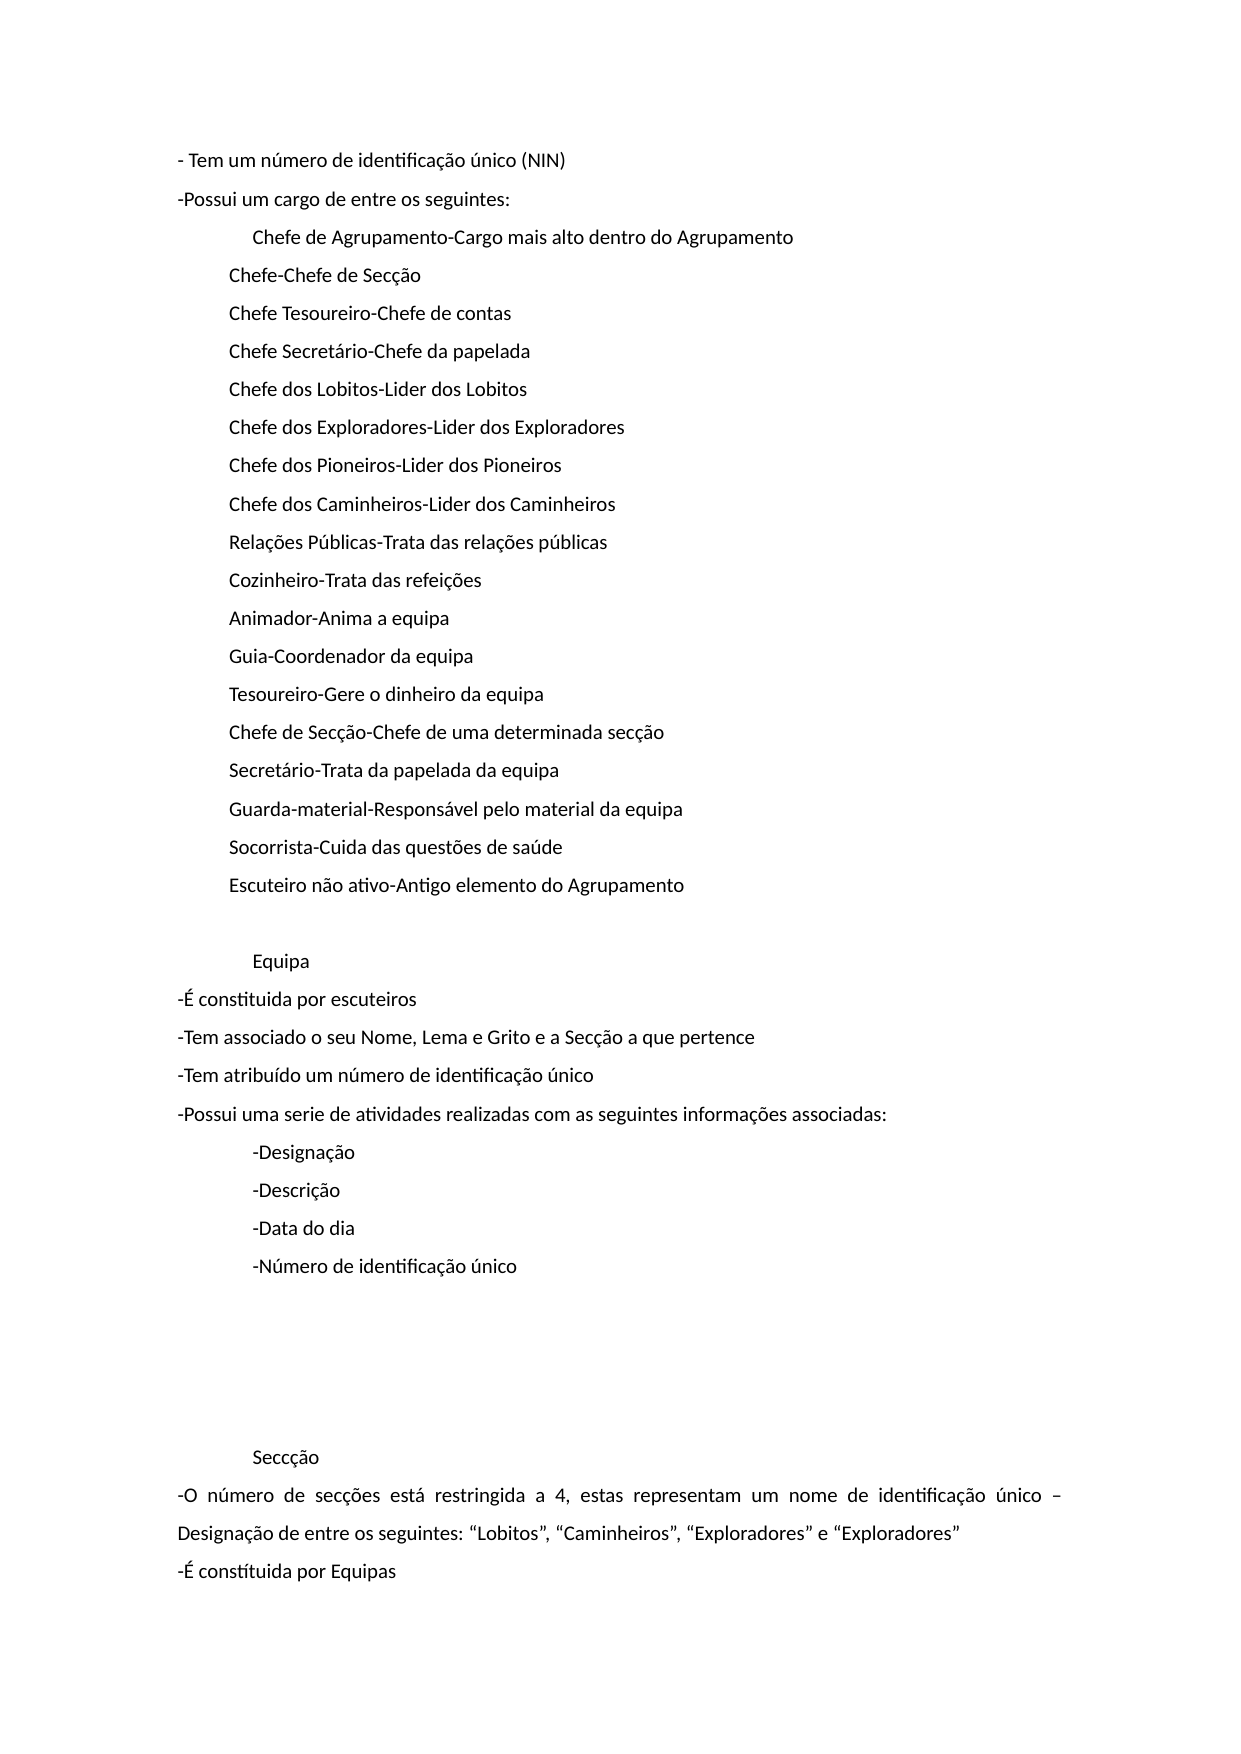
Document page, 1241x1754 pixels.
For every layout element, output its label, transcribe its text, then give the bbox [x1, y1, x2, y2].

text - Tem um número de identificação único (NIN) [177, 148, 1063, 173]
text -O número de secções está restringida a 4, estas representam um nome de identificação único – Designação de entre os seguintes: “Lobitos”, “Caminheiros”, “Exploradores” e “Exploradores” [177, 1482, 1063, 1546]
text Guia-Coordenador da equipa [177, 643, 1063, 669]
text Chefe dos Pioneiros-Lider dos Pioneiros [177, 453, 1063, 478]
text -Designação [177, 1139, 1063, 1164]
text -É constítuida por Equipas [177, 1558, 1063, 1584]
text -Tem atribuído um número de identificação único [177, 1063, 1063, 1088]
text Chefe de Secção-Chefe de uma determinada secção [177, 719, 1063, 745]
text Chefe Secretário-Chefe da papelada [177, 338, 1063, 364]
text Chefe Tesoureiro-Chefe de contas [177, 300, 1063, 326]
text Equipa [177, 948, 1063, 974]
text Chefe-Chefe de Secção [177, 262, 1063, 287]
text Guarda-material-Responsável pelo material da equipa [177, 796, 1063, 821]
text -Possui um cargo de entre os seguintes: [177, 186, 1063, 211]
text Cozinheiro-Trata das refeições [177, 567, 1063, 592]
text -Número de identificação único [177, 1253, 1063, 1279]
text -Data do dia [177, 1215, 1063, 1241]
text Chefe dos Caminheiros-Lider dos Caminheiros [177, 491, 1063, 516]
text Chefe dos Exploradores-Lider dos Exploradores [177, 414, 1063, 440]
text Escuteiro não ativo-Antigo elemento do Agrupamento [177, 872, 1063, 897]
text Tesoureiro-Gere o dinheiro da equipa [177, 681, 1063, 707]
text -Descrição [177, 1177, 1063, 1202]
text Socorrista-Cuida das questões de saúde [177, 834, 1063, 859]
text -É constituida por escuteiros [177, 986, 1063, 1012]
text -Tem associado o seu Nome, Lema e Grito e a Secção a que pertence [177, 1024, 1063, 1050]
text Relações Públicas-Trata das relações públicas [177, 529, 1063, 554]
text Seccção [177, 1444, 1063, 1469]
text Chefe de Agrupamento-Cargo mais alto dentro do Agrupamento [177, 224, 1063, 249]
text Chefe dos Lobitos-Lider dos Lobitos [177, 376, 1063, 402]
text -Possui uma serie de atividades realizadas com as seguintes informações associadas: [177, 1101, 1063, 1126]
text Secretário-Trata da papelada da equipa [177, 758, 1063, 783]
text Animador-Anima a equipa [177, 605, 1063, 631]
